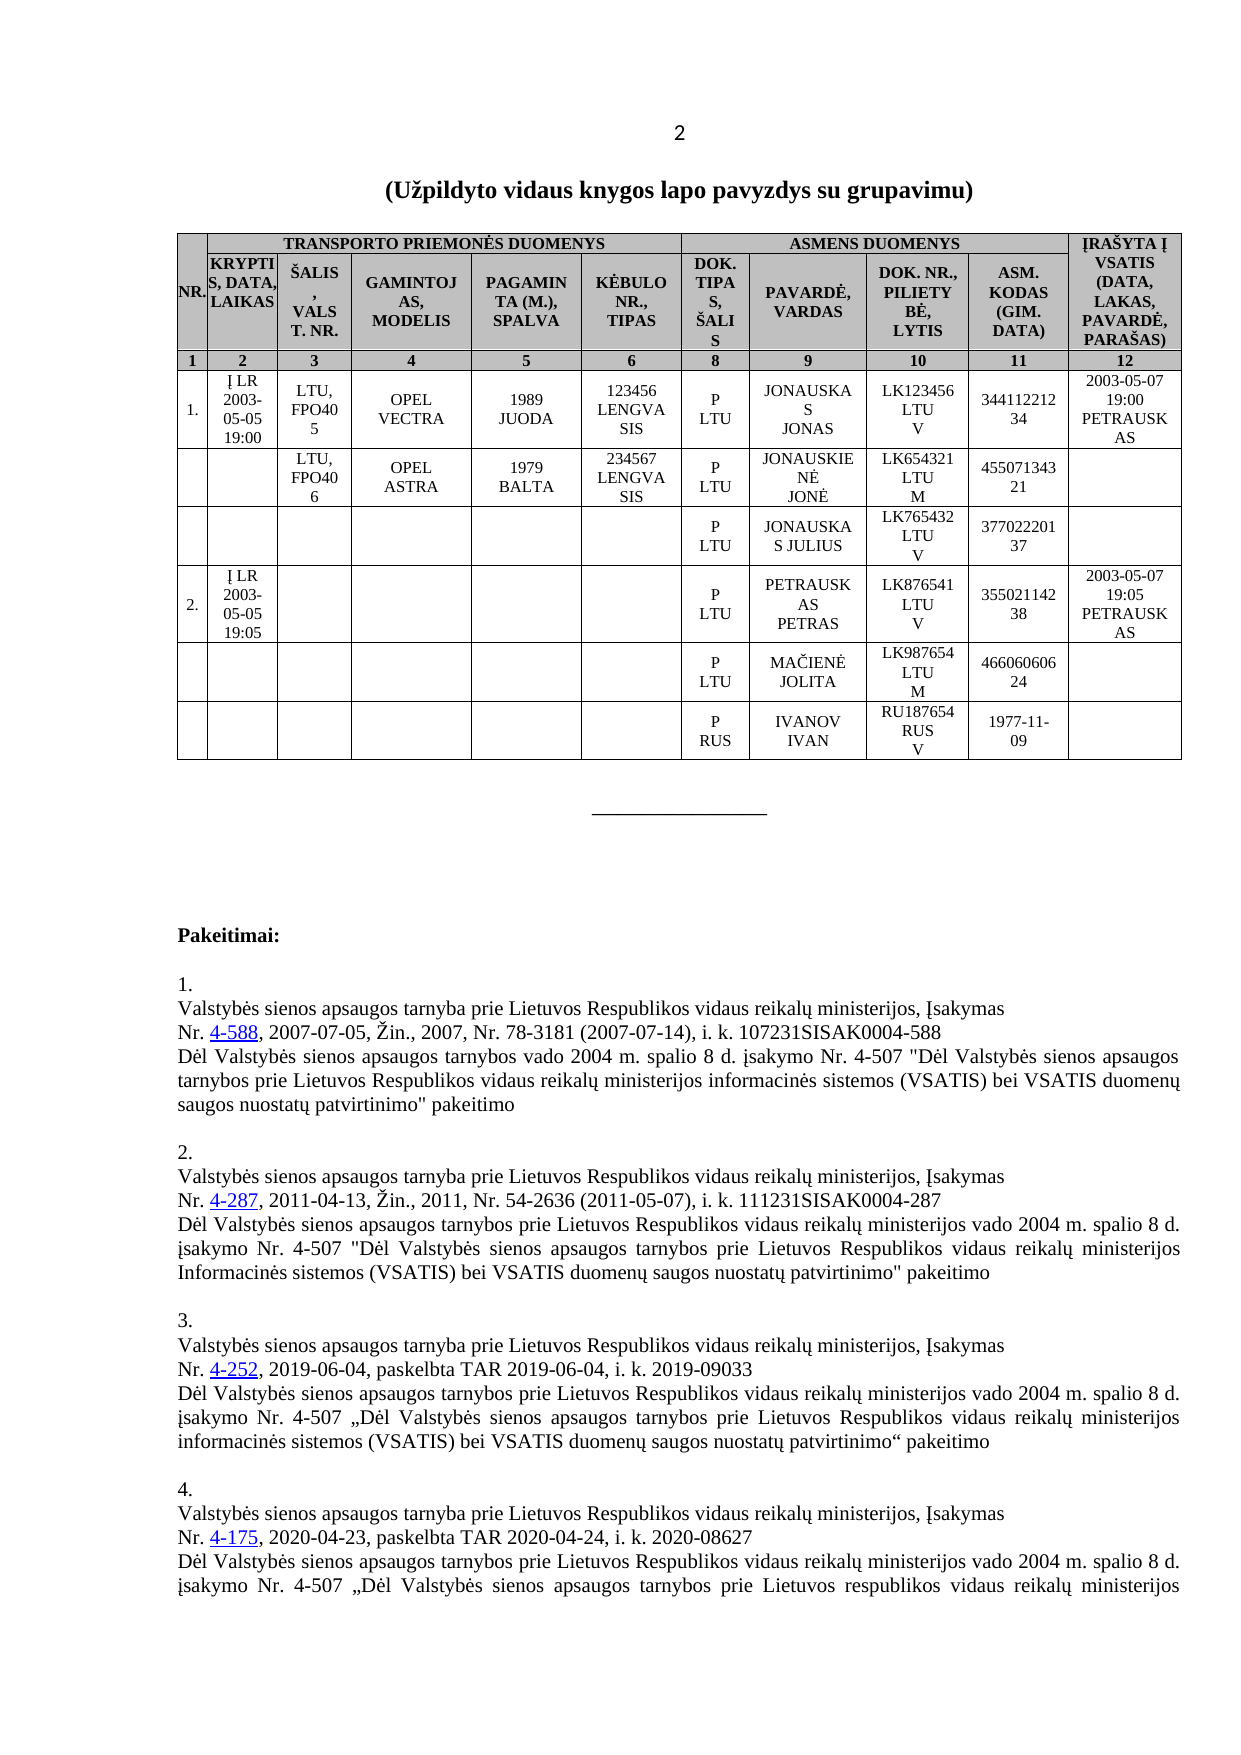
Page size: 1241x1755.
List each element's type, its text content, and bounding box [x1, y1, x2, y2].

table_cell [472, 643, 581, 701]
table_cell Opel VECTRA [352, 371, 471, 447]
table_cell P RUS [682, 702, 749, 759]
table_cell [1069, 702, 1181, 759]
table_cell 37702220137 [969, 507, 1068, 564]
table_cell [352, 643, 471, 701]
table_cell 2003-05-07 19:00 Petrauskas [1069, 371, 1181, 447]
table_cell LK876541 LTU V [867, 566, 968, 642]
table_cell 5 [472, 351, 581, 370]
table_cell [208, 702, 277, 759]
table_cell 12 [1069, 351, 1181, 370]
text Valstybės sienos apsaugos tarnyba prie Lietuvos Respublikos vidaus reikalų ministerijos, Įsakymas [177, 996, 1181, 1020]
table_cell [278, 702, 351, 759]
table_cell 1989 juoda [472, 371, 581, 447]
table_cell RU187654 RUS V [867, 702, 968, 759]
table_cell [582, 702, 681, 759]
table_cell LTU, FPO405 [278, 371, 351, 447]
table_cell 45507134321 [969, 449, 1068, 506]
table_cell [208, 507, 277, 564]
table_cell 1 [178, 351, 207, 370]
table_cell Kryptis, data, laikas [208, 254, 277, 349]
table_cell LK765432 LTU V [867, 507, 968, 564]
text Dėl Valstybės sienos apsaugos tarnybos prie Lietuvos Respublikos vidaus reikalų ministerijos vado 2004 m. spalio 8 d. įsakymo Nr. 4-507 "Dėl Valstybės sienos apsaugos tarnybos prie Lietuvos Respublikos vidaus reikalų ministerijos Informacinės sistemos (VSATIS) bei VSATIS duomenų saugos nuostatų patvirtinimo" pakeitimo [177, 1212, 1181, 1284]
text Nr. 4-175, 2020-04-23, paskelbta TAR 2020-04-24, i. k. 2020-08627 [177, 1525, 1181, 1549]
table_cell P LTU [682, 449, 749, 506]
table_cell 11 [969, 351, 1068, 370]
table_cell Opel ASTRA [352, 449, 471, 506]
table_cell 2 [208, 351, 277, 370]
table_header ASMENS DUOMENYS [682, 234, 1068, 253]
table_cell 35502114238 [969, 566, 1068, 642]
text Dėl Valstybės sienos apsaugos tarnybos vado 2004 m. spalio 8 d. įsakymo Nr. 4-507 "Dėl Valstybės sienos apsaugos tarnybos prie Lietuvos Respublikos vidaus reikalų ministerijos informacinės sistemos (VSATIS) bei VSATIS duomenų saugos nuostatų patvirtinimo" pakeitimo [177, 1044, 1181, 1116]
table_cell [1069, 643, 1181, 701]
text 3. [177, 1308, 1181, 1332]
table_cell Asm. Kodas (gim. Data) [969, 254, 1068, 349]
table_cell 123456 lengvasis [582, 371, 681, 447]
text 4. [177, 1477, 1181, 1501]
table_cell [278, 507, 351, 564]
table_cell P LTU [682, 507, 749, 564]
table_cell MAČIENĖ JOLITA [750, 643, 866, 701]
table_cell P LTU [682, 643, 749, 701]
table_cell [208, 449, 277, 506]
table_cell 1. [178, 371, 207, 447]
table_cell [278, 566, 351, 642]
table_header Įrašyta į VSATIS (data, lakas, pavardė, parašas) [1069, 234, 1181, 349]
table_cell 4 [352, 351, 471, 370]
table_cell 3 [278, 351, 351, 370]
table_cell JONAUSKAS JONAS [750, 371, 866, 447]
table_cell P LTU [682, 566, 749, 642]
table_cell 1977-11-09 [969, 702, 1068, 759]
table_cell [582, 643, 681, 701]
table_cell 2. [178, 566, 207, 642]
table_cell LK987654 LTU M [867, 643, 968, 701]
table_cell [352, 702, 471, 759]
table_cell P LTU [682, 371, 749, 447]
table_cell [582, 507, 681, 564]
table_cell JONAUSKIENĖ JONĖ [750, 449, 866, 506]
table_header TRANSPORTO PRIEMONĖS DUOMENYS [208, 234, 681, 253]
text Valstybės sienos apsaugos tarnyba prie Lietuvos Respublikos vidaus reikalų ministerijos, Įsakymas [177, 1164, 1181, 1188]
table_cell [472, 566, 581, 642]
table_cell 2003-05-07 19:05 Petrauskas [1069, 566, 1181, 642]
table_cell [1069, 449, 1181, 506]
table_cell Pavardė, vardas [750, 254, 866, 349]
table_cell [178, 643, 207, 701]
table_cell LK654321 LTU M [867, 449, 968, 506]
table_cell [352, 566, 471, 642]
text 2. [177, 1140, 1181, 1164]
table_header Nr. [178, 234, 207, 349]
table_cell [178, 449, 207, 506]
table_cell [352, 507, 471, 564]
table_cell Kėbulo Nr., tipas [582, 254, 681, 349]
table_cell Gamintojas, modelis [352, 254, 471, 349]
table_cell PETRAUSKAS PETRAS [750, 566, 866, 642]
table_cell [278, 643, 351, 701]
table_cell Dok. tipas, šalis [682, 254, 749, 349]
table_cell LTU, FPO406 [278, 449, 351, 506]
table_cell 234567 lengvasis [582, 449, 681, 506]
text ______________ [177, 789, 1181, 818]
table_cell 34411221234 [969, 371, 1068, 447]
text Nr. 4-252, 2019-06-04, paskelbta TAR 2019-06-04, i. k. 2019-09033 [177, 1357, 1181, 1381]
table_cell [472, 702, 581, 759]
table_cell [208, 643, 277, 701]
table_cell Šalis, valst. Nr. [278, 254, 351, 349]
table_cell [178, 507, 207, 564]
text (Užpildyto vidaus knygos lapo pavyzdys su grupavimu) [177, 175, 1181, 204]
table_cell Dok. Nr., pilietybė, lytis [867, 254, 968, 349]
table_cell 8 [682, 351, 749, 370]
text Nr. 4-588, 2007-07-05, Žin., 2007, Nr. 78-3181 (2007-07-14), i. k. 107231SISAK0004-588 [177, 1020, 1181, 1044]
table_cell į LR 2003-05-05 19:05 [208, 566, 277, 642]
table_cell JONAUSKAS JULIUS [750, 507, 866, 564]
text 1. [177, 972, 1181, 996]
table_cell į LR 2003-05-05 19:00 [208, 371, 277, 447]
text Nr. 4-287, 2011-04-13, Žin., 2011, Nr. 54-2636 (2011-05-07), i. k. 111231SISAK0004-287 [177, 1188, 1181, 1212]
text Dėl Valstybės sienos apsaugos tarnybos prie Lietuvos Respublikos vidaus reikalų ministerijos vado 2004 m. spalio 8 d. įsakymo Nr. 4-507 „Dėl Valstybės sienos apsaugos tarnybos prie Lietuvos Respublikos vidaus reikalų ministerijos informacinės sistemos (VSATIS) bei VSATIS duomenų saugos nuostatų patvirtinimo“ pakeitimo [177, 1381, 1181, 1453]
table_cell 1979 balta [472, 449, 581, 506]
table_cell 46606060624 [969, 643, 1068, 701]
table_cell LK123456 LTU V [867, 371, 968, 447]
table_cell IVANOV IVAN [750, 702, 866, 759]
table_cell [582, 566, 681, 642]
table_cell 9 [750, 351, 866, 370]
text Valstybės sienos apsaugos tarnyba prie Lietuvos Respublikos vidaus reikalų ministerijos, Įsakymas [177, 1332, 1181, 1357]
text Valstybės sienos apsaugos tarnyba prie Lietuvos Respublikos vidaus reikalų ministerijos, Įsakymas [177, 1501, 1181, 1525]
table_cell 10 [867, 351, 968, 370]
table_cell [472, 507, 581, 564]
text Pakeitimai: [177, 923, 1181, 947]
table_cell [178, 702, 207, 759]
table_cell Pagaminta (m.), spalva [472, 254, 581, 349]
table_cell 6 [582, 351, 681, 370]
table_cell [1069, 507, 1181, 564]
text Dėl Valstybės sienos apsaugos tarnybos prie Lietuvos Respublikos vidaus reikalų ministerijos vado 2004 m. spalio 8 d. įsakymo Nr. 4-507 „Dėl Valstybės sienos apsaugos tarnybos prie Lietuvos respublikos vidaus reikalų ministerijos [177, 1549, 1181, 1597]
